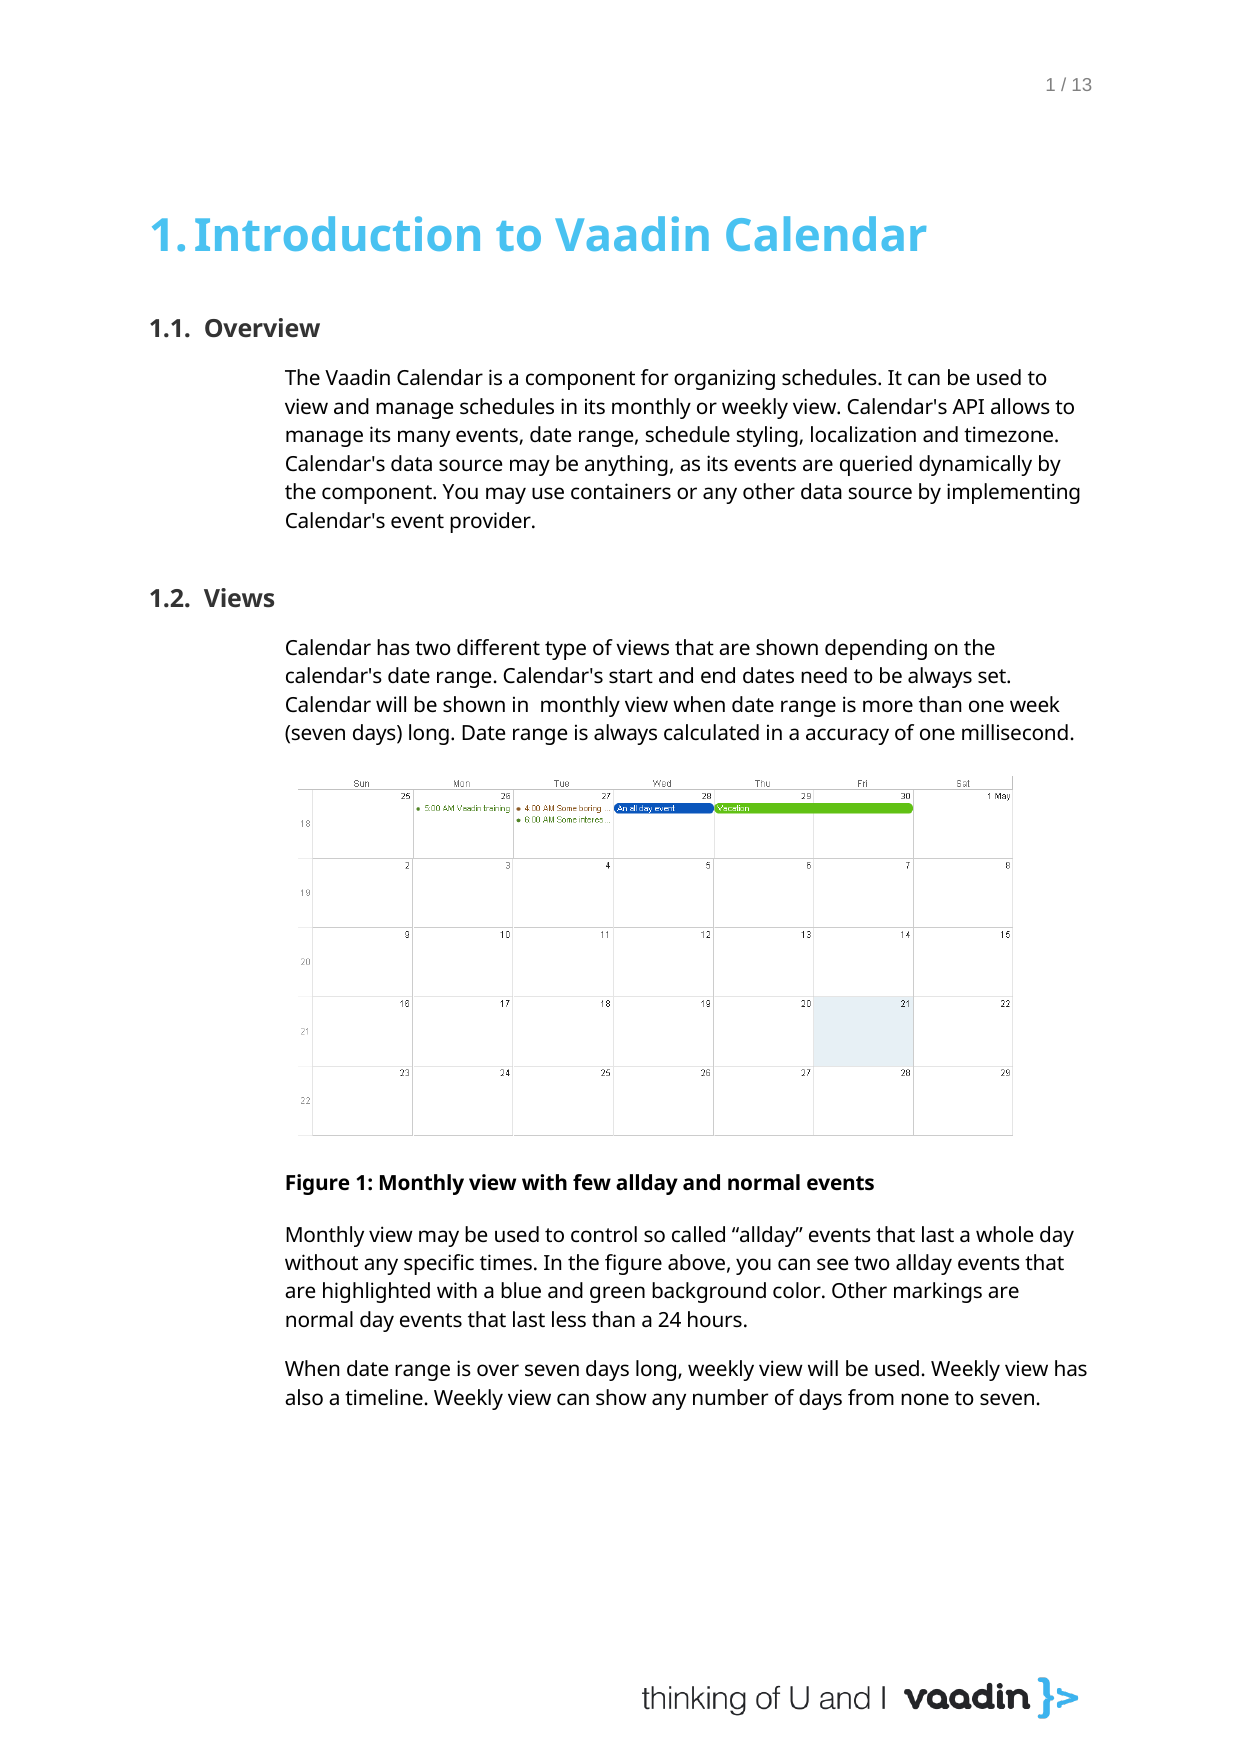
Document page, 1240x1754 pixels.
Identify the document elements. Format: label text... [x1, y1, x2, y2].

text Calendar has two different type of views that are shown depending on the calendar's date range. Calendar's start and end dates need to be always set. Calendar will be shown in monthly view when date range is more than one week (seven days) long. Date range is always calculated in a accuracy of one millisecond. [284, 633, 1092, 747]
subtitle Views [149, 580, 1092, 614]
picture [641, 1673, 1081, 1721]
text Figure 1: Monthly view with few allday and normal events [284, 1168, 1092, 1196]
subtitle Introduction to Vaadin Calendar [149, 202, 1092, 264]
text When date range is over seven days long, weekly view will be used. Weekly view has also a timeline. Weekly view can show any number of days from none to seven. [284, 1354, 1092, 1411]
picture [284, 767, 1036, 1148]
subtitle Overview [149, 311, 1092, 345]
text Monthly view may be used to control so called “allday” events that last a whole day without any specific times. In the figure above, you can see two allday events that are highlighted with a blue and green background color. Other markings are normal day events that last less than a 24 hours. [284, 1220, 1092, 1333]
text The Vaadin Calendar is a component for organizing schedules. It can be used to view and manage schedules in its monthly or weekly view. Calendar's API allows to manage its many events, date range, schedule styling, localization and timezone. Calendar's data source may be anything, as its events are queried dynamically by the component. You may use containers or any other data source by implementing Calendar's event provider. [284, 363, 1092, 534]
